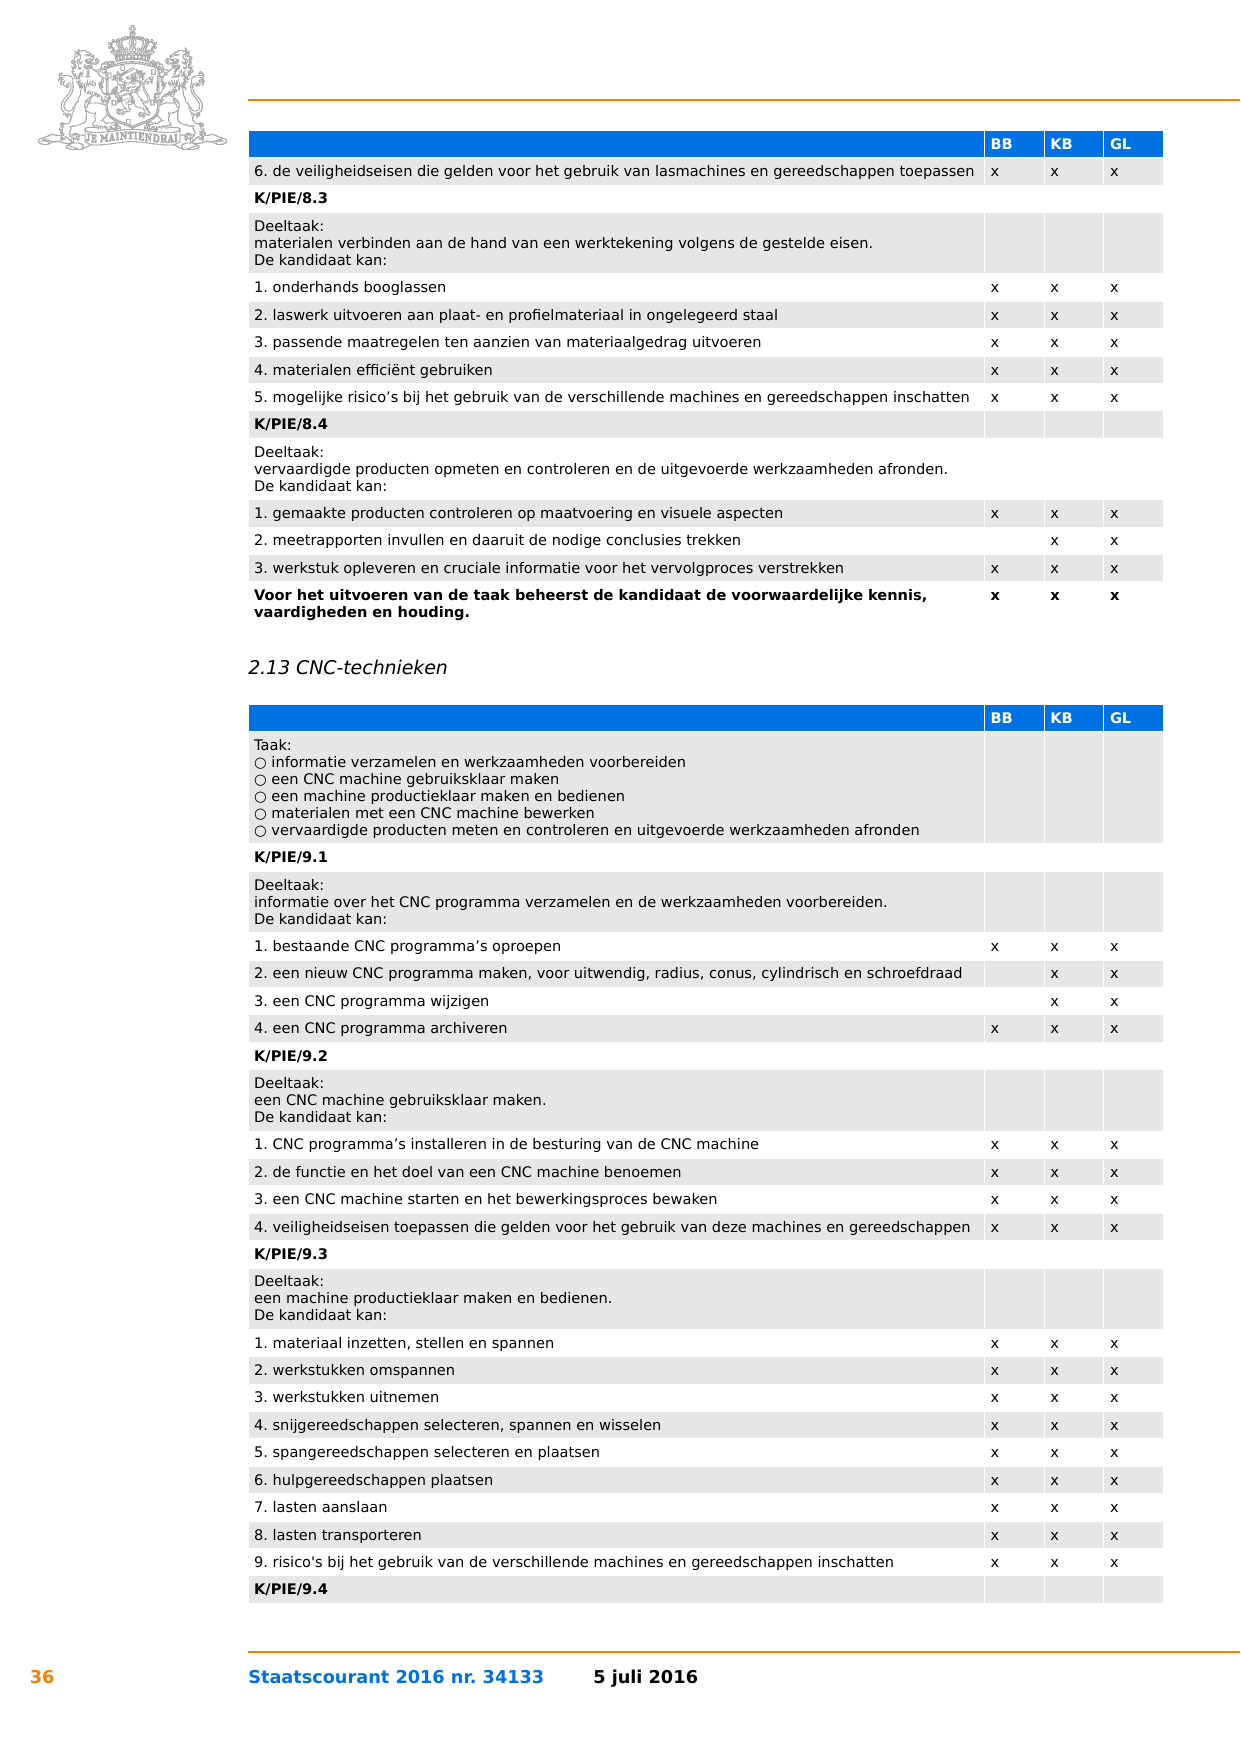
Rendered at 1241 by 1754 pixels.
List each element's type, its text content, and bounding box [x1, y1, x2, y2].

table_cell x [1045, 1357, 1103, 1384]
table_cell 4. materialen efficiënt gebruiken [249, 357, 984, 383]
table_cell x [985, 1549, 1044, 1575]
table_cell x [985, 1330, 1044, 1356]
table_cell Deeltaak: materialen verbinden aan de hand van een werktekening volgens de gestelde eisen. De kandidaat kan: [249, 213, 984, 273]
table_header GL [1104, 705, 1163, 731]
table_cell x [1045, 275, 1103, 301]
table_cell x [1045, 528, 1103, 554]
table_cell Deeltaak: vervaardigde producten opmeten en controleren en de uitgevoerde werkzaamheden afronden. De kandidaat kan: [249, 439, 984, 499]
table_cell [985, 213, 1044, 273]
table_cell [1104, 1241, 1163, 1267]
table_cell [985, 528, 1044, 554]
table_header KB [1045, 131, 1103, 157]
table_cell 5. spangereedschappen selecteren en plaatsen [249, 1440, 984, 1466]
table_cell x [1045, 1385, 1103, 1411]
table_cell x [985, 1412, 1044, 1438]
table_cell x [1104, 583, 1163, 626]
table_cell x [1045, 961, 1103, 987]
table_cell [985, 439, 1044, 499]
table_cell x [985, 1159, 1044, 1185]
table_cell [1104, 213, 1163, 273]
table_cell x [985, 1357, 1044, 1384]
table_cell x [985, 384, 1044, 410]
table_cell x [985, 555, 1044, 581]
table_cell x [985, 500, 1044, 527]
table_header [249, 705, 984, 731]
table_cell 1. bestaande CNC programma’s oproepen [249, 933, 984, 959]
table_cell x [1104, 1494, 1163, 1521]
table_cell [985, 988, 1044, 1014]
table_cell Voor het uitvoeren van de taak beheerst de kandidaat de voorwaardelijke kennis, vaardigheden en houding. [249, 583, 984, 626]
table_cell [1045, 732, 1103, 843]
table_cell 3. een CNC programma wijzigen [249, 988, 984, 1014]
table_cell x [985, 1467, 1044, 1493]
table_cell 3. werkstuk opleveren en cruciale informatie voor het vervolgproces verstrekken [249, 555, 984, 581]
table_cell K/PIE/9.2 [249, 1043, 984, 1069]
table_cell [1104, 1070, 1163, 1131]
table_cell Deeltaak: een CNC machine gebruiksklaar maken. De kandidaat kan: [249, 1070, 984, 1131]
table_cell x [1104, 302, 1163, 328]
table_cell 2. de functie en het doel van een CNC machine benoemen [249, 1159, 984, 1185]
table_cell x [1104, 1159, 1163, 1185]
table_cell 1. materiaal inzetten, stellen en spannen [249, 1330, 984, 1356]
table_cell x [1104, 275, 1163, 301]
table_cell [1045, 1241, 1103, 1267]
table_cell x [1104, 933, 1163, 959]
table_cell x [1104, 555, 1163, 581]
table_cell x [985, 1015, 1044, 1042]
table_cell K/PIE/8.3 [249, 186, 984, 212]
table_cell [1104, 411, 1163, 438]
table_cell x [1104, 1440, 1163, 1466]
table_header BB [985, 131, 1044, 157]
table_cell [1045, 1269, 1103, 1329]
table_cell 4. snijgereedschappen selecteren, spannen en wisselen [249, 1412, 984, 1438]
table_cell x [1045, 158, 1103, 185]
table_cell x [1104, 1015, 1163, 1042]
table_cell [1045, 186, 1103, 212]
table_cell x [1104, 528, 1163, 554]
table_cell x [1104, 1467, 1163, 1493]
table_cell x [1104, 357, 1163, 383]
table_cell K/PIE/8.4 [249, 411, 984, 438]
table_cell Deeltaak: informatie over het CNC programma verzamelen en de werkzaamheden voorbereiden. De kandidaat kan: [249, 872, 984, 932]
table_cell x [1104, 988, 1163, 1014]
table_cell 8. lasten transporteren [249, 1522, 984, 1548]
table_cell [1104, 439, 1163, 499]
table_cell x [1104, 158, 1163, 185]
table_cell 1. onderhands booglassen [249, 275, 984, 301]
table_cell [985, 732, 1044, 843]
table_cell [1045, 213, 1103, 273]
table_cell 4. veiligheidseisen toepassen die gelden voor het gebruik van deze machines en gereedschappen [249, 1214, 984, 1240]
table_cell [985, 872, 1044, 932]
table_cell [985, 961, 1044, 987]
table_cell x [1045, 1330, 1103, 1356]
table_cell x [1045, 384, 1103, 410]
table_cell x [1045, 933, 1103, 959]
table_cell [985, 1070, 1044, 1131]
table_cell [1104, 1576, 1163, 1603]
table_cell x [1104, 1330, 1163, 1356]
table_cell x [1045, 1159, 1103, 1185]
table_cell x [985, 158, 1044, 185]
table_cell [985, 845, 1044, 871]
table_cell [1045, 1576, 1103, 1603]
table_cell x [1045, 583, 1103, 626]
table_cell Taak: ○ informatie verzamelen en werkzaamheden voorbereiden ○ een CNC machine gebruiksklaar maken ○ een machine productieklaar maken en bedienen ○ materialen met een CNC machine bewerken ○ vervaardigde producten meten en controleren en uitgevoerde werkzaamheden afronden [249, 732, 984, 843]
table_cell x [985, 329, 1044, 356]
table_cell 4. een CNC programma archiveren [249, 1015, 984, 1042]
table_cell [1104, 872, 1163, 932]
table_cell x [1045, 555, 1103, 581]
table_cell 9. risico's bij het gebruik van de verschillende machines en gereedschappen inschatten [249, 1549, 984, 1575]
table_cell x [1104, 1522, 1163, 1548]
table_cell [1104, 1043, 1163, 1069]
table_cell x [985, 275, 1044, 301]
table_cell x [1104, 1186, 1163, 1213]
table_cell x [1045, 357, 1103, 383]
table_cell [1104, 186, 1163, 212]
table_cell [985, 186, 1044, 212]
table_cell x [1045, 1494, 1103, 1521]
table_cell x [1104, 500, 1163, 527]
table_cell K/PIE/9.3 [249, 1241, 984, 1267]
table_cell x [985, 933, 1044, 959]
table_cell x [1045, 1467, 1103, 1493]
table_cell K/PIE/9.1 [249, 845, 984, 871]
table_cell 1. CNC programma’s installeren in de besturing van de CNC machine [249, 1132, 984, 1158]
table_cell [1045, 411, 1103, 438]
table_cell [1104, 1269, 1163, 1329]
table_cell x [1045, 329, 1103, 356]
table_cell x [985, 1186, 1044, 1213]
table_cell x [985, 1214, 1044, 1240]
table_header BB [985, 705, 1044, 731]
table_cell 2. werkstukken omspannen [249, 1357, 984, 1384]
table_cell x [985, 1132, 1044, 1158]
table_cell x [1104, 1385, 1163, 1411]
picture [38, 25, 227, 150]
table_cell [1045, 1043, 1103, 1069]
table_cell x [1045, 1522, 1103, 1548]
table_cell [1104, 732, 1163, 843]
table_cell x [1045, 1412, 1103, 1438]
table_cell 7. lasten aanslaan [249, 1494, 984, 1521]
table_cell x [1104, 1549, 1163, 1575]
table_cell x [1045, 1186, 1103, 1213]
table_cell x [1104, 1132, 1163, 1158]
table_cell x [985, 357, 1044, 383]
table_cell x [1104, 1357, 1163, 1384]
table_cell [985, 1043, 1044, 1069]
table_cell x [1045, 1440, 1103, 1466]
table_cell 3. een CNC machine starten en het bewerkingsproces bewaken [249, 1186, 984, 1213]
table_cell [1045, 845, 1103, 871]
table_cell x [985, 1494, 1044, 1521]
table_cell [985, 411, 1044, 438]
table_cell [1104, 845, 1163, 871]
table_cell [1045, 872, 1103, 932]
table_cell x [985, 1385, 1044, 1411]
table_header KB [1045, 705, 1103, 731]
table_cell 1. gemaakte producten controleren op maatvoering en visuele aspecten [249, 500, 984, 527]
table_cell x [1045, 1132, 1103, 1158]
table_cell [985, 1241, 1044, 1267]
table_header GL [1104, 131, 1163, 157]
table_cell x [1045, 1015, 1103, 1042]
table_cell x [985, 583, 1044, 626]
table_cell [985, 1269, 1044, 1329]
table_cell x [1045, 988, 1103, 1014]
table_cell 5. mogelijke risico’s bij het gebruik van de verschillende machines en gereedschappen inschatten [249, 384, 984, 410]
table_cell x [1045, 500, 1103, 527]
table_cell [985, 1576, 1044, 1603]
table_cell 2. een nieuw CNC programma maken, voor uitwendig, radius, conus, cylindrisch en schroefdraad [249, 961, 984, 987]
table_cell x [1104, 384, 1163, 410]
table_cell x [1104, 1412, 1163, 1438]
table_cell [1045, 1070, 1103, 1131]
table_cell x [985, 302, 1044, 328]
table_cell 3. passende maatregelen ten aanzien van materiaalgedrag uitvoeren [249, 329, 984, 356]
table_cell Deeltaak: een machine productieklaar maken en bedienen. De kandidaat kan: [249, 1269, 984, 1329]
table_cell x [985, 1522, 1044, 1548]
table_cell [1045, 439, 1103, 499]
table_header [249, 131, 984, 157]
subtitle 2.13 CNC-technieken [248, 657, 1163, 679]
table_cell x [1104, 329, 1163, 356]
table_cell 6. de veiligheidseisen die gelden voor het gebruik van lasmachines en gereedschappen toepassen [249, 158, 984, 185]
table_cell 2. meetrapporten invullen en daaruit de nodige conclusies trekken [249, 528, 984, 554]
table_cell x [1045, 1549, 1103, 1575]
table_cell x [1104, 961, 1163, 987]
table_cell 3. werkstukken uitnemen [249, 1385, 984, 1411]
table_cell x [1045, 302, 1103, 328]
table_cell 2. laswerk uitvoeren aan plaat- en profielmateriaal in ongelegeerd staal [249, 302, 984, 328]
table_cell 6. hulpgereedschappen plaatsen [249, 1467, 984, 1493]
table_cell x [1104, 1214, 1163, 1240]
table_cell x [985, 1440, 1044, 1466]
table_cell K/PIE/9.4 [249, 1576, 984, 1603]
table_cell x [1045, 1214, 1103, 1240]
